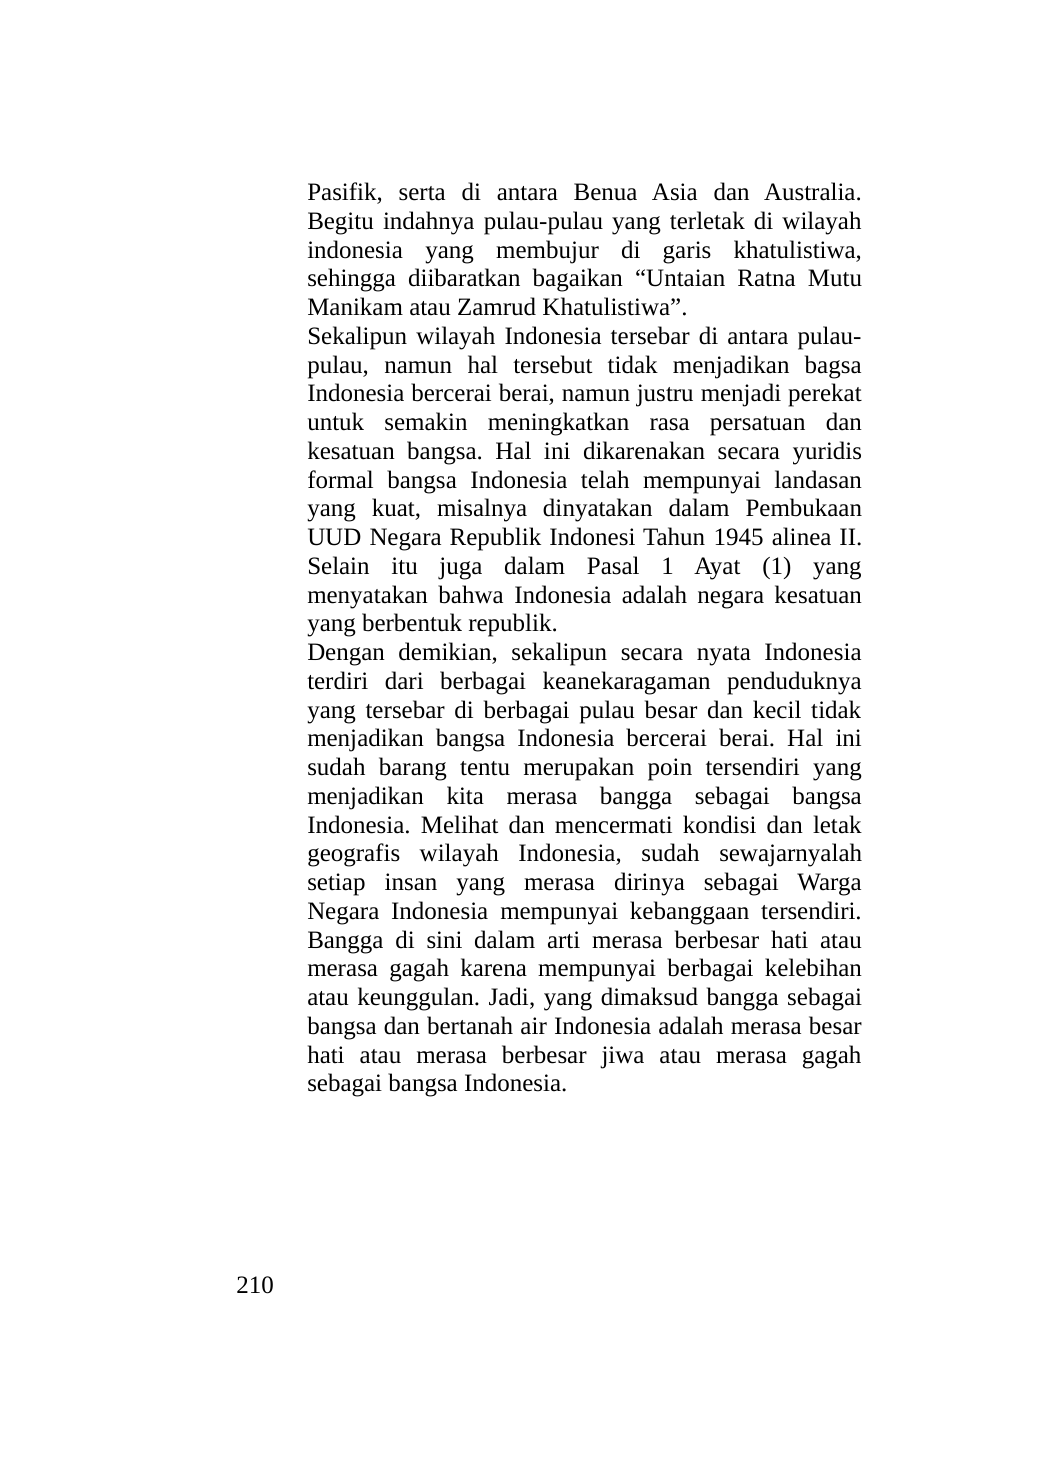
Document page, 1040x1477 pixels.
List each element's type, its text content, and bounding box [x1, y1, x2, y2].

text Sekalipun wilayah Indonesia tersebar di antara pulau-pulau, namun hal tersebut tidak menjadikan bagsa Indonesia bercerai berai, namun justru menjadi perekat untuk semakin meningkatkan rasa persatuan dan kesatuan bangsa. Hal ini dikarenakan secara yuridis formal bangsa Indonesia telah mempunyai landasan yang kuat, misalnya dinyatakan dalam Pembukaan UUD Negara Republik Indonesi Tahun 1945 alinea II. Selain itu juga dalam Pasal 1 Ayat (1) yang menyatakan bahwa Indonesia adalah negara kesatuan yang berbentuk republik. [307, 321, 862, 637]
text Pasifik, serta di antara Benua Asia dan Australia. Begitu indahnya pulau-pulau yang terletak di wilayah indonesia yang membujur di garis khatulistiwa, sehingga diibaratkan bagaikan “Untaian Ratna Mutu Manikam atau Zamrud Khatulistiwa”. [307, 177, 862, 321]
text Dengan demikian, sekalipun secara nyata Indonesia terdiri dari berbagai keanekaragaman penduduknya yang tersebar di berbagai pulau besar dan kecil tidak menjadikan bangsa Indonesia bercerai berai. Hal ini sudah barang tentu merupakan poin tersendiri yang menjadikan kita merasa bangga sebagai bangsa Indonesia. Melihat dan mencermati kondisi dan letak geografis wilayah Indonesia, sudah sewajarnyalah setiap insan yang merasa dirinya sebagai Warga Negara Indonesia mempunyai kebanggaan tersendiri. Bangga di sini dalam arti merasa berbesar hati atau merasa gagah karena mempunyai berbagai kelebihan atau keunggulan. Jadi, yang dimaksud bangga sebagai bangsa dan bertanah air Indonesia adalah merasa besar hati atau merasa berbesar jiwa atau merasa gagah sebagai bangsa Indonesia. [307, 637, 862, 1097]
